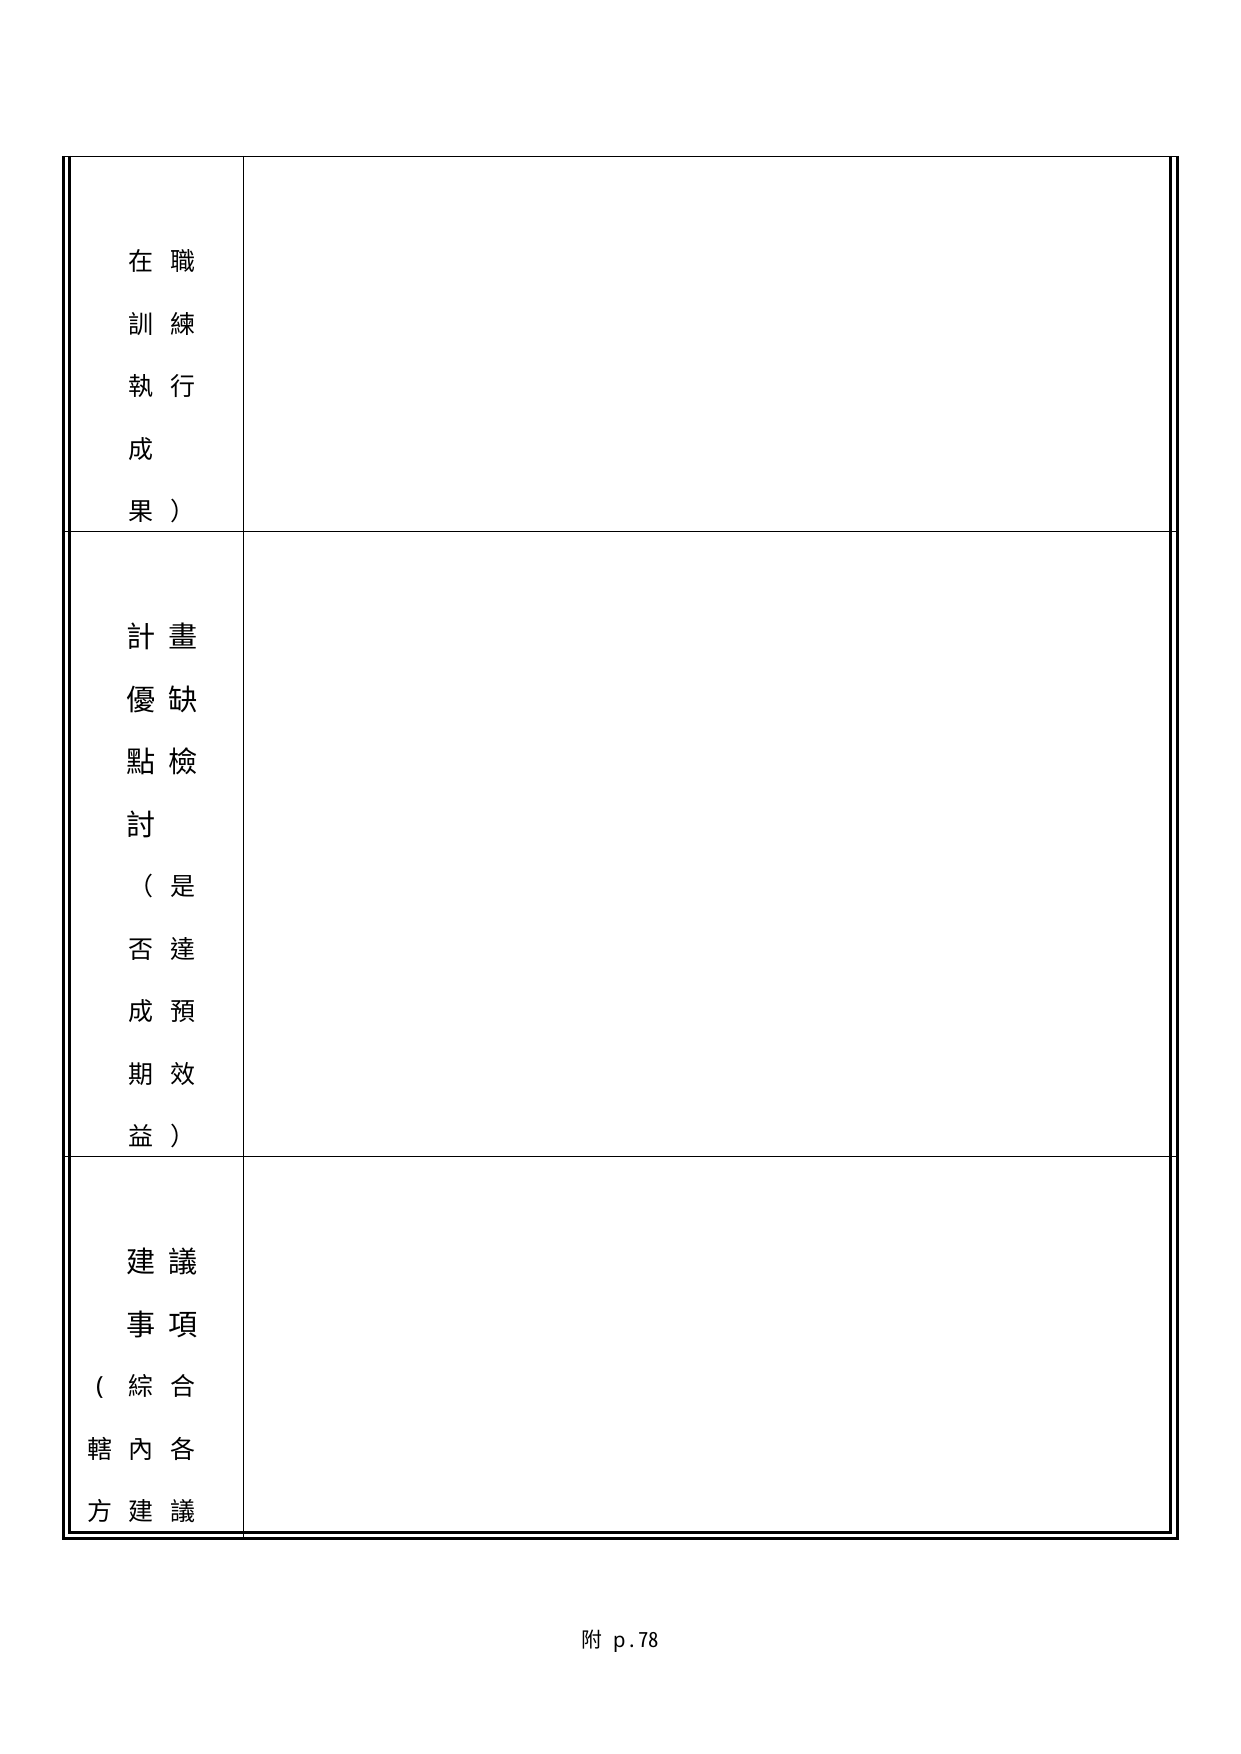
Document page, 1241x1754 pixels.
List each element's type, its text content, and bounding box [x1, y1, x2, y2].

table_cell [244, 1157, 1169, 1531]
table_cell 在職訓練執行成果） [71, 157, 243, 531]
table_cell 建議事項 (綜合轄內各方建議 [71, 1157, 243, 1531]
table_cell [244, 532, 1169, 1156]
table_cell 計畫優缺點檢討 （是否達成預期效益） [71, 532, 243, 1156]
table_cell [244, 157, 1169, 531]
